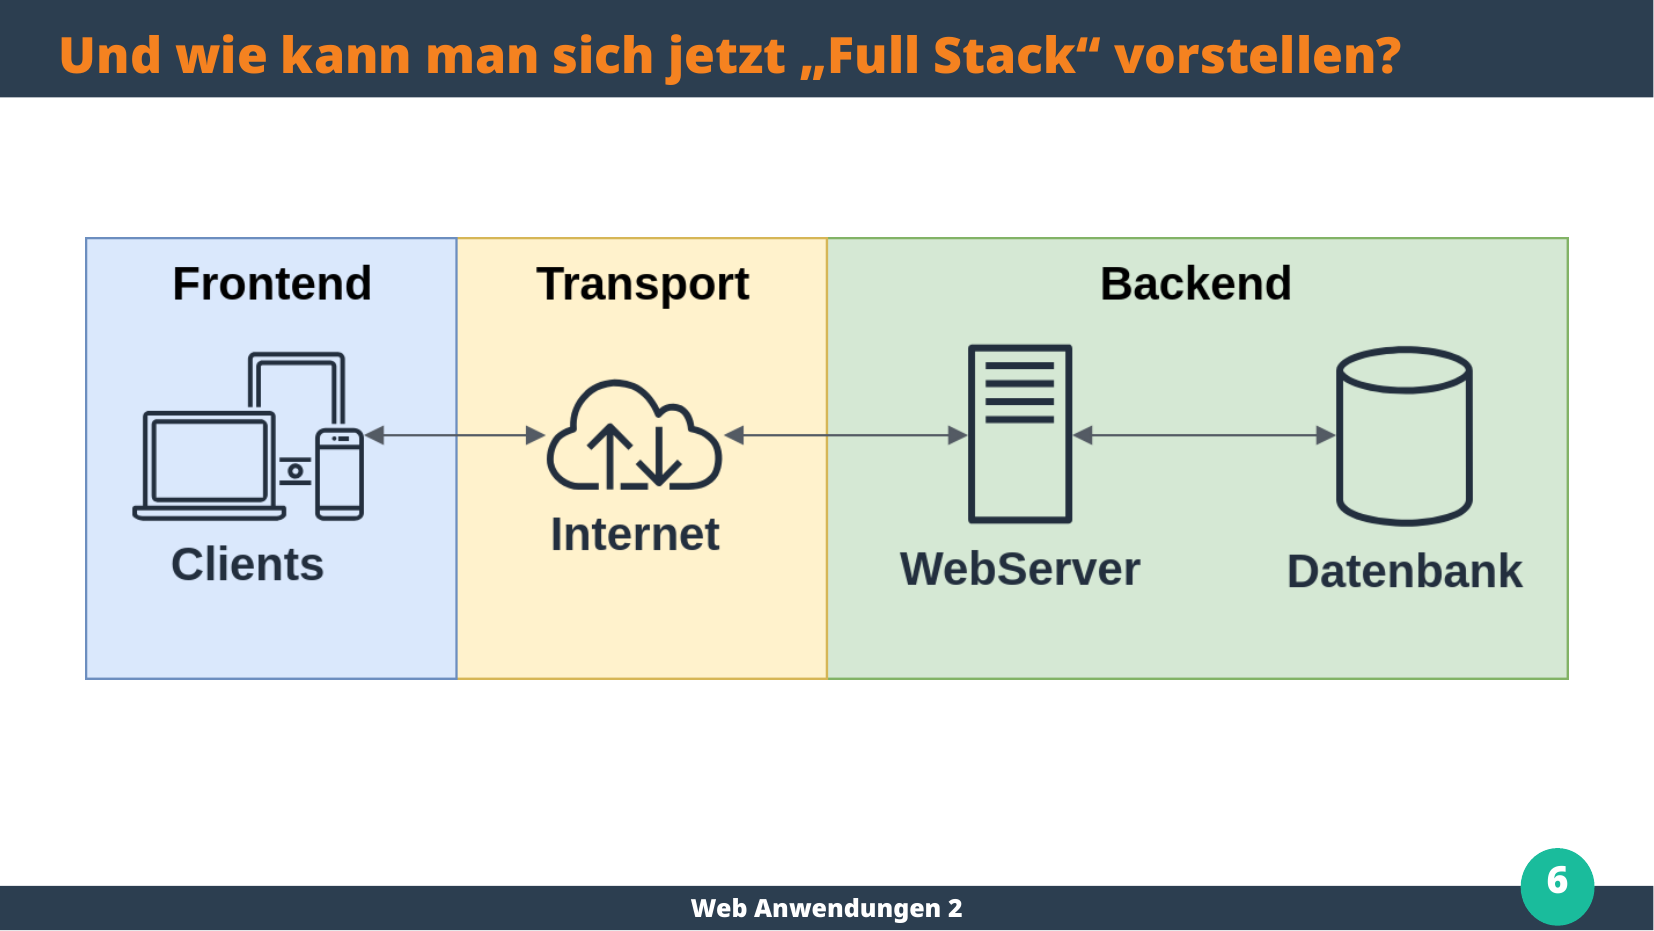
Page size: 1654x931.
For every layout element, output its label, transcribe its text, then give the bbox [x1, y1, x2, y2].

title Und wie kann man sich jetzt „Full Stack“ vorstellen? [59, 8, 1595, 89]
picture [85, 237, 1569, 680]
